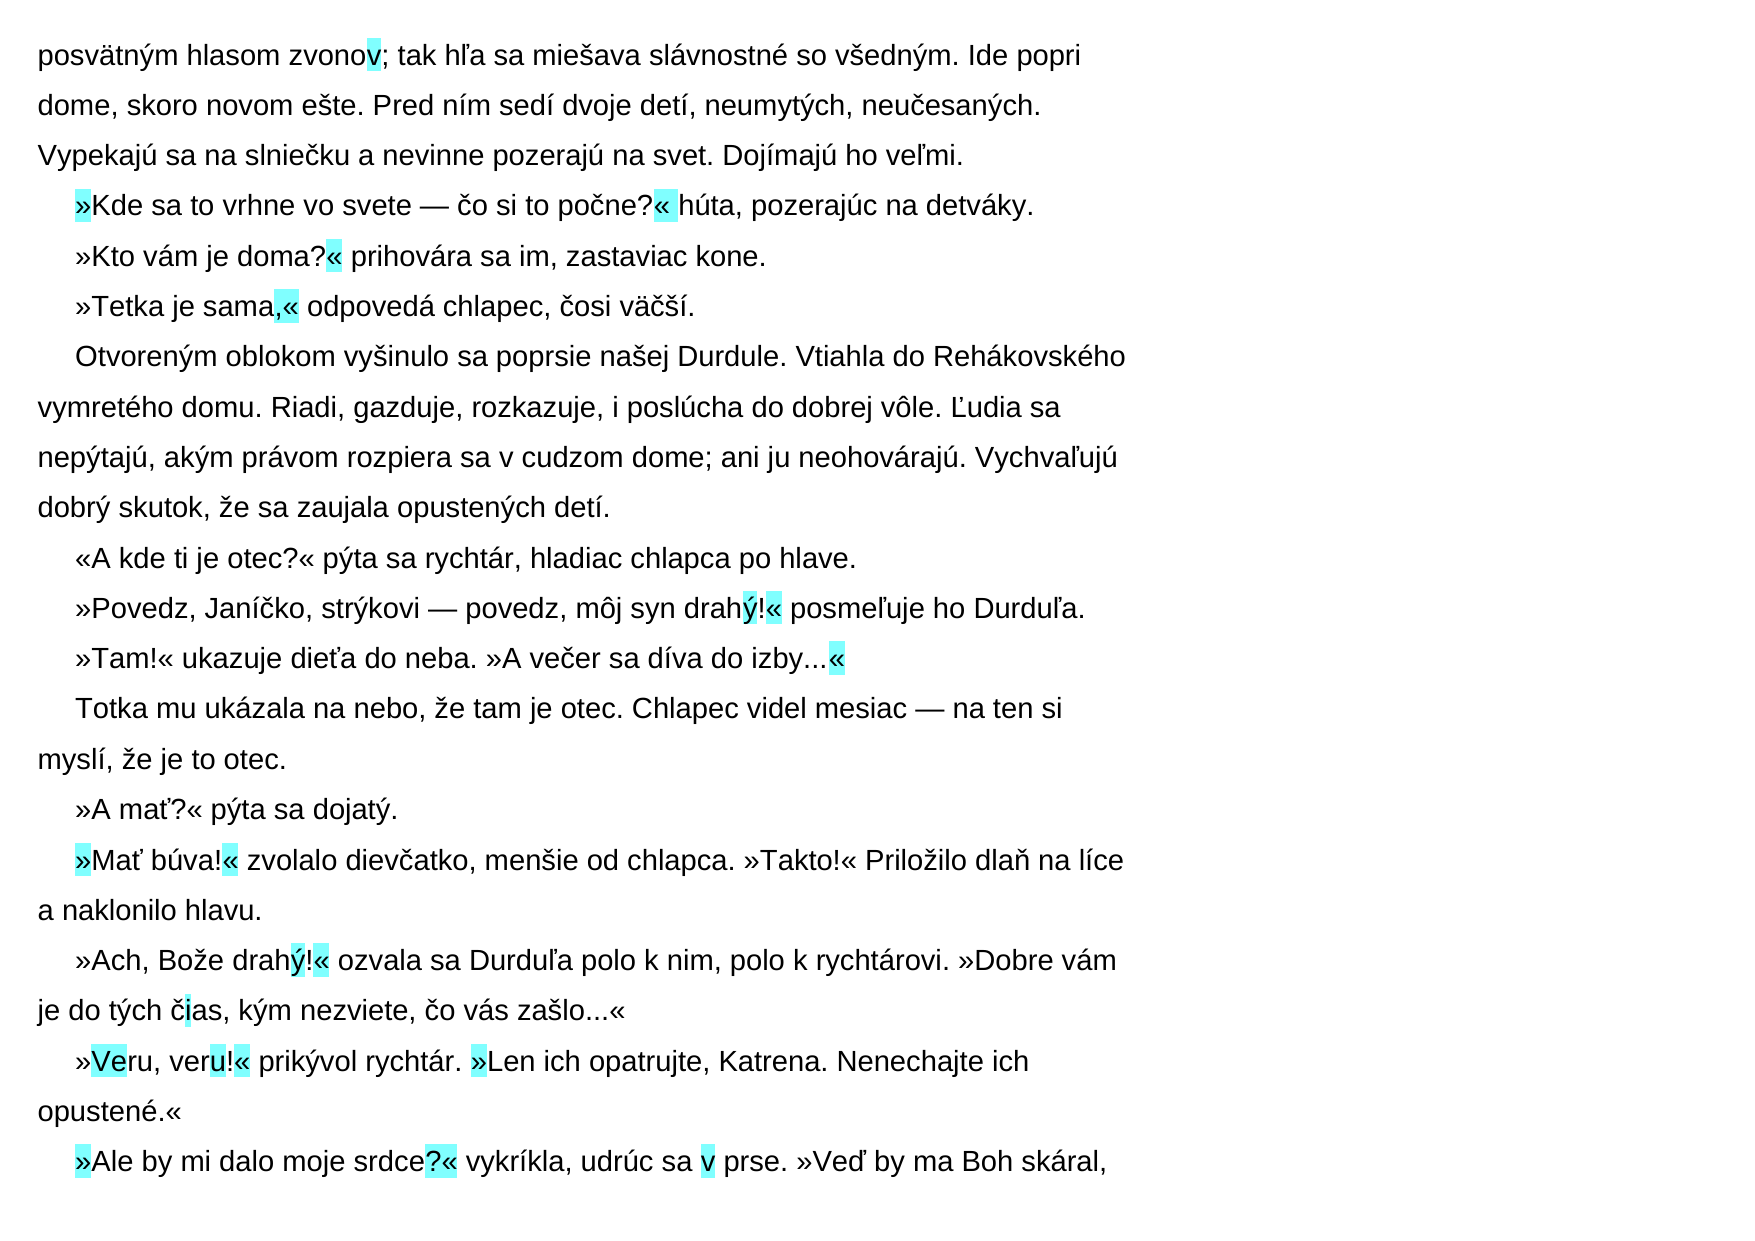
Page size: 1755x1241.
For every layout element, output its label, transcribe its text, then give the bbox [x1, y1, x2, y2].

text »Kde sa to vrhne vo svete — čo si to počne?« húta, pozerajúc na detváky. [37, 188, 1130, 222]
text »Tetka je sama,« odpovedá chlapec, čosi väčší. [37, 289, 1130, 323]
text »Tam!« ukazuje dieťa do neba. »A večer sa díva do izby...« [37, 641, 1130, 675]
text »A mať?« pýta sa dojatý. [37, 792, 1130, 826]
text posvätným hlasom zvonov; tak hľa sa miešava slávnostné so všedným. Ide popri dome, skoro novom ešte. Pred ním sedí dvoje detí, neumytých, neučesaných. Vypekajú sa na slniečku a nevinne pozerajú na svet. Dojímajú ho veľmi. [37, 37, 1130, 172]
text «A kde ti je otec?« pýta sa rychtár, hladiac chlapca po hlave. [37, 541, 1130, 574]
text »Veru, veru!« prikývol rychtár. »Len ich opatrujte, Katrena. Nenechajte ich opustené.« [37, 1044, 1130, 1128]
text »Ale by mi dalo moje srdce?« vykríkla, udrúc sa v prse. »Veď by ma Boh skáral, [37, 1144, 1130, 1178]
text »Ach, Bože drahý!« ozvala sa Durduľa polo k nim, polo k rychtárovi. »Dobre vám je do tých čias, kým nezviete, čo vás zašlo...« [37, 943, 1130, 1027]
text »Kto vám je doma?« prihovára sa im, zastaviac kone. [37, 239, 1130, 272]
text Totka mu ukázala na nebo, že tam je otec. Chlapec videl mesiac — na ten si myslí, že je to otec. [37, 692, 1130, 775]
text »Povedz, Janíčko, strýkovi — povedz, môj syn drahý!« posmeľuje ho Durduľa. [37, 591, 1130, 624]
text »Mať búva!« zvolalo dievčatko, menšie od chlapca. »Takto!« Priložilo dlaň na líce a naklonilo hlavu. [37, 842, 1130, 926]
text Otvoreným oblokom vyšinulo sa poprsie našej Durdule. Vtiahla do Rehákovského vymretého domu. Riadi, gazduje, rozkazuje, i poslúcha do dobrej vôle. Ľudia sa nepýtajú, akým právom rozpiera sa v cudzom dome; ani ju neohovárajú. Vychvaľujú dobrý skutok, že sa zaujala opustených detí. [37, 339, 1130, 524]
